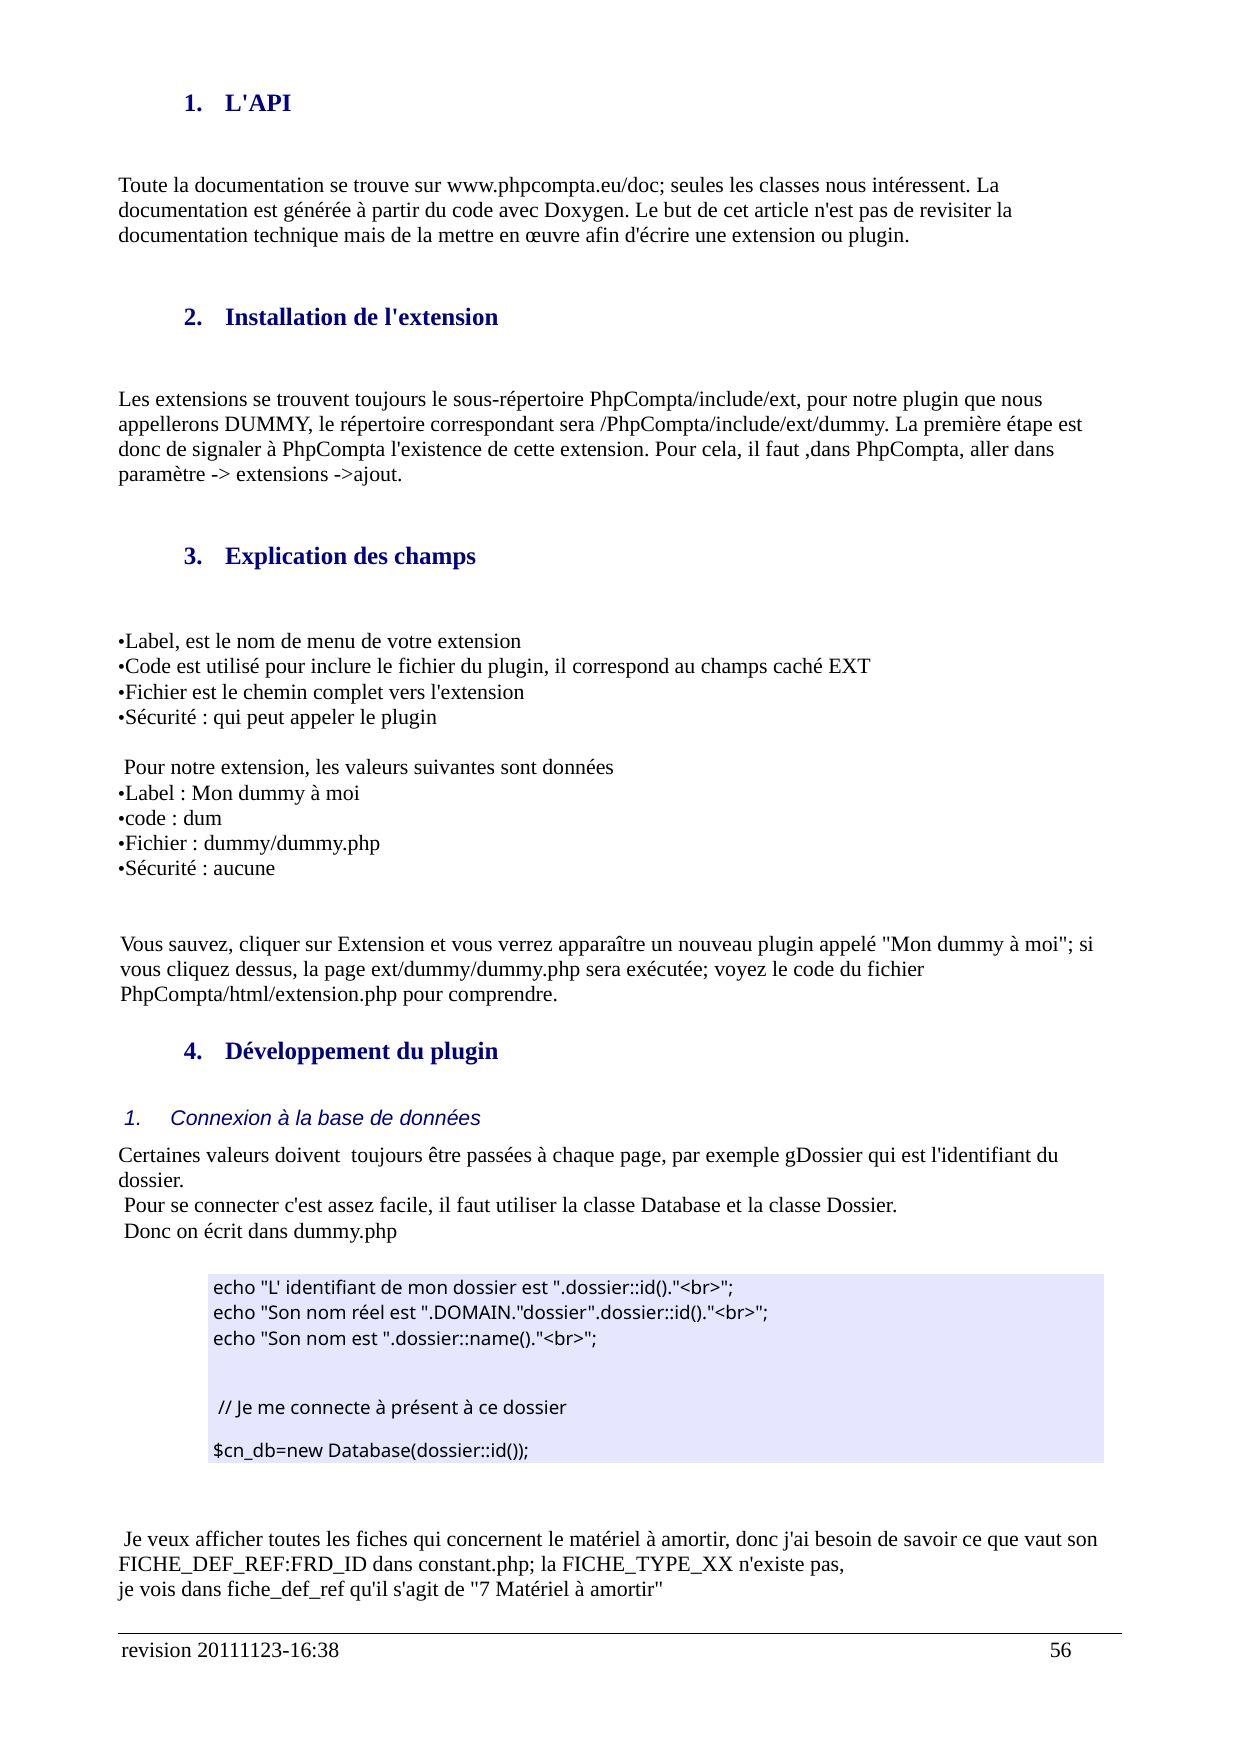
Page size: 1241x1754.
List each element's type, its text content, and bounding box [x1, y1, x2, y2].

text Toute la documentation se trouve sur www.phpcompta.eu/doc; seules les classes nous intéressent. La documentation est générée à partir du code avec Doxygen. Le but de cet article n'est pas de revisiter la documentation technique mais de la mettre en œuvre afin d'écrire une extension ou plugin. [118, 147, 1122, 273]
subtitle Installation de l'extension [177, 302, 1122, 331]
text je vois dans fiche_def_ref qu'il s'agit de "7 Matériel à amortir" [118, 1576, 1122, 1601]
list code : dum [118, 805, 1122, 830]
text Donc on écrit dans dummy.php [118, 1218, 1122, 1243]
list Sécurité : qui peut appeler le plugin [118, 704, 1122, 754]
subtitle L'API [177, 88, 1122, 117]
list Sécurité : aucune [118, 855, 1122, 880]
list Vous sauvez, cliquer sur Extension et vous verrez apparaître un nouveau plugin appelé "Mon dummy à moi"; si vous cliquez dessus, la page ext/dummy/dummy.php sera exécutée; voyez le code du fichier PhpCompta/html/extension.php pour comprendre. [118, 880, 1122, 1006]
subtitle Connexion à la base de données [118, 1106, 1122, 1130]
text Les extensions se trouvent toujours le sous-répertoire PhpCompta/include/ext, pour notre plugin que nous appellerons DUMMY, le répertoire correspondant sera /PhpCompta/include/ext/dummy. La première étape est donc de signaler à PhpCompta l'existence de cette extension. Pour cela, il faut ,dans PhpCompta, aller dans paramètre -> extensions ->ajout. [118, 361, 1122, 512]
text echo "L' identifiant de mon dossier est ".dossier::id()."<br>"; echo "Son nom réel est ".DOMAIN."dossier".dossier::id()."<br>"; echo "Son nom est ".dossier::name()."<br>"; [208, 1274, 1104, 1376]
subtitle Explication des champs [177, 541, 1122, 599]
text Certaines valeurs doivent toujours être passées à chaque page, par exemple gDossier qui est l'identifiant du dossier. [118, 1142, 1122, 1192]
list Label, est le nom de menu de votre extension [118, 628, 1122, 653]
text Pour se connecter c'est assez facile, il faut utiliser la classe Database et la classe Dossier. [118, 1192, 1122, 1218]
text Je veux afficher toutes les fiches qui concernent le matériel à amortir, donc j'ai besoin de savoir ce que vaut son FICHE_DEF_REF:FRD_ID dans constant.php; la FICHE_TYPE_XX n'existe pas, [118, 1501, 1122, 1576]
list Label : Mon dummy à moi [118, 779, 1122, 805]
text $cn_db=new Database(dossier::id()); [208, 1438, 1104, 1463]
text // Je me connecte à présent à ce dossier [208, 1394, 1104, 1420]
subtitle Développement du plugin [177, 1036, 1122, 1064]
list Fichier est le chemin complet vers l'extension [118, 679, 1122, 704]
list Fichier : dummy/dummy.php [118, 830, 1122, 855]
list Code est utilisé pour inclure le fichier du plugin, il correspond au champs caché EXT [118, 653, 1122, 679]
text Pour notre extension, les valeurs suivantes sont données [118, 754, 1122, 779]
